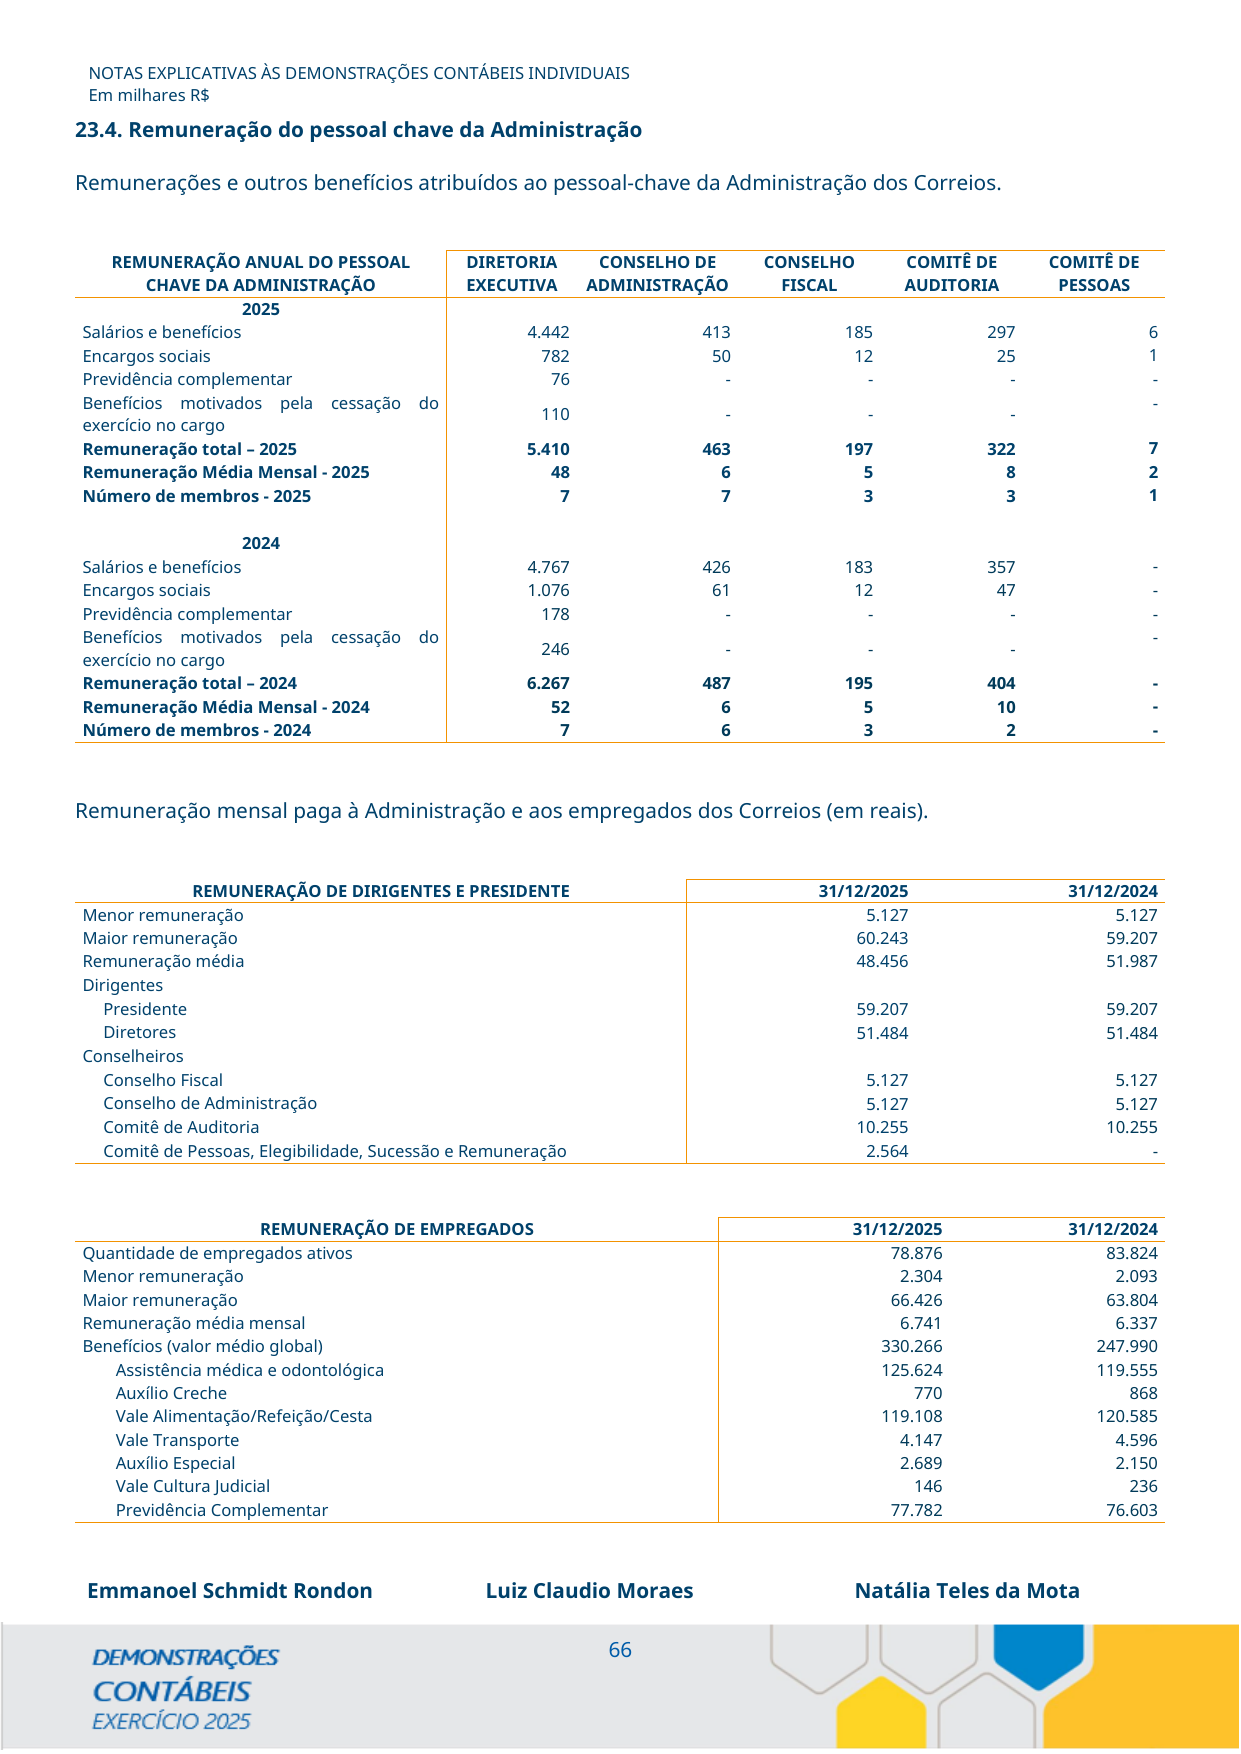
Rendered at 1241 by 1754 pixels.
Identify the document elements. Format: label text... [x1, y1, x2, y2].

table_cell [738, 508, 880, 531]
table_cell 120.585 [950, 1404, 1165, 1428]
table_cell [687, 973, 916, 997]
table_cell Previdência complementar [75, 602, 446, 626]
table_header CONSELHO DE ADMINISTRAÇÃO [577, 251, 738, 297]
table_cell 6 [577, 460, 738, 484]
table_cell 7 [447, 484, 577, 508]
table_cell 146 [719, 1475, 950, 1498]
table_cell 52 [447, 695, 577, 718]
table_cell 426 [577, 555, 738, 578]
table_cell 1 [1023, 484, 1165, 508]
table_cell 487 [577, 671, 738, 695]
table_cell Remuneração total – 2024 [75, 671, 446, 695]
table_cell 10.255 [916, 1115, 1165, 1139]
table_cell Encargos sociais [75, 579, 446, 602]
table_cell 4.767 [447, 555, 577, 578]
table_cell 5 [738, 460, 880, 484]
picture [0, 1622, 1239, 1750]
subtitle Remuneração do pessoal chave da Administração [75, 115, 1165, 143]
table_cell [577, 298, 738, 320]
table_header REMUNERAÇÃO ANUAL DO PESSOAL CHAVE DA ADMINISTRAÇÃO [75, 250, 446, 297]
picture [1116, 1434, 1122, 1441]
table_cell 8 [880, 460, 1023, 484]
table_cell [880, 298, 1023, 320]
table_cell [880, 531, 1023, 555]
table_cell Benefícios (valor médio global) [75, 1335, 718, 1358]
table_cell Assistência médica e odontológica [75, 1358, 718, 1381]
table_cell Previdência complementar [75, 368, 446, 391]
table_cell 413 [577, 320, 738, 344]
table_cell - [880, 626, 1023, 671]
picture [934, 1364, 940, 1371]
table_cell 47 [880, 579, 1023, 602]
picture [997, 561, 1004, 567]
table_cell 5.127 [916, 1068, 1165, 1092]
picture [1117, 1027, 1121, 1039]
table_cell 51.987 [916, 950, 1165, 973]
table_cell 5.410 [447, 437, 577, 460]
table_cell [880, 508, 1023, 531]
table_cell 6.741 [719, 1311, 950, 1335]
table_cell Remuneração Média Mensal - 2024 [75, 695, 446, 718]
table_cell - [1023, 391, 1165, 437]
table_cell 236 [950, 1475, 1165, 1498]
table_cell 4.147 [719, 1428, 950, 1451]
table_cell 297 [880, 320, 1023, 344]
table_header 31/12/2024 [950, 1218, 1165, 1241]
table_cell 357 [880, 555, 1023, 578]
table_cell 2.304 [719, 1265, 950, 1288]
table_cell 51.484 [687, 1021, 916, 1044]
table_cell 50 [577, 344, 738, 368]
table_cell 5.127 [687, 1068, 916, 1092]
table_cell 25 [880, 344, 1023, 368]
picture [1117, 955, 1121, 967]
table_cell [577, 531, 738, 555]
table_cell Número de membros - 2024 [75, 719, 446, 742]
picture [528, 561, 534, 568]
table_cell 66.426 [719, 1288, 950, 1311]
table_cell Auxílio Especial [75, 1451, 718, 1475]
picture [924, 1434, 930, 1441]
table_cell 77.782 [719, 1498, 950, 1522]
table_cell 3 [738, 484, 880, 508]
table_header Natália Teles da Mota [791, 1576, 1143, 1613]
table_cell - [1023, 695, 1165, 718]
table_cell 59.207 [916, 926, 1165, 950]
table_cell 1 [1023, 344, 1165, 368]
table_header COMITÊ DE AUDITORIA [880, 251, 1023, 297]
table_cell 197 [738, 437, 880, 460]
table_cell 76.603 [950, 1498, 1165, 1522]
table_cell [1023, 508, 1165, 531]
table_cell [447, 298, 577, 320]
table_cell - [577, 391, 738, 437]
table_cell - [1023, 555, 1165, 578]
table_header 31/12/2025 [687, 880, 916, 902]
table_cell 7 [447, 719, 577, 742]
table_cell Conselho de Administração [75, 1092, 686, 1115]
table_cell 83.824 [950, 1242, 1165, 1264]
table_cell [738, 531, 880, 555]
table_cell 48.456 [687, 950, 916, 973]
text Remuneração mensal paga à Administração e aos empregados dos Correios (em reais). [75, 797, 1165, 825]
table_cell 7 [577, 484, 738, 508]
table_cell - [880, 602, 1023, 626]
table_cell Menor remuneração [75, 903, 686, 926]
table_cell 119.108 [719, 1404, 950, 1428]
table_cell 246 [447, 626, 577, 671]
table_header [385, 1576, 413, 1613]
table_cell 330.266 [719, 1335, 950, 1358]
table_cell 10 [880, 695, 1023, 718]
table_cell [447, 531, 577, 555]
table_cell Menor remuneração [75, 1265, 718, 1288]
table_cell 6 [577, 695, 738, 718]
table_cell - [1023, 626, 1165, 671]
table_cell 3 [738, 719, 880, 742]
table_cell 6 [1023, 320, 1165, 344]
table_cell - [577, 626, 738, 671]
picture [924, 1480, 930, 1487]
table_cell 178 [447, 602, 577, 626]
table_cell 2.093 [950, 1265, 1165, 1288]
table_cell Salários e benefícios [75, 320, 446, 344]
table_header 31/12/2024 [916, 880, 1165, 902]
table_cell 2025 [75, 298, 446, 320]
table_cell 10.255 [687, 1115, 916, 1139]
table_cell 4.442 [447, 320, 577, 344]
table_cell Encargos sociais [75, 344, 446, 368]
table_cell [916, 973, 1165, 997]
table_cell - [1023, 719, 1165, 742]
table_cell 5.127 [916, 1092, 1165, 1115]
table_cell 6.267 [447, 671, 577, 695]
table_cell Maior remuneração [75, 926, 686, 950]
table_cell 183 [738, 555, 880, 578]
table_cell Número de membros - 2025 [75, 484, 446, 508]
table_cell 5.127 [916, 903, 1165, 926]
picture [1149, 1027, 1155, 1034]
table_cell - [738, 626, 880, 671]
picture [892, 1410, 896, 1422]
picture [934, 1270, 940, 1277]
picture [703, 561, 709, 568]
table_cell 12 [738, 344, 880, 368]
table_cell Vale Alimentação/Refeição/Cesta [75, 1404, 718, 1428]
table_cell [1023, 298, 1165, 320]
table_cell - [880, 391, 1023, 437]
table_cell 404 [880, 671, 1023, 695]
table_cell 59.207 [687, 997, 916, 1021]
picture [915, 1294, 921, 1301]
table_cell - [1023, 579, 1165, 602]
picture [846, 561, 850, 573]
table_cell Vale Cultura Judicial [75, 1475, 718, 1498]
table_cell 119.555 [950, 1358, 1165, 1381]
table_cell 51.484 [916, 1021, 1165, 1044]
table_cell 322 [880, 437, 1023, 460]
table_cell 48 [447, 460, 577, 484]
text Remunerações e outros benefícios atribuídos ao pessoal-chave da Administração dos Correios. [75, 168, 1165, 197]
table_cell - [1023, 368, 1165, 391]
table_cell - [1023, 671, 1165, 695]
table_cell 6 [577, 719, 738, 742]
table_cell 2.564 [687, 1139, 916, 1162]
table_header COMITÊ DE PESSOAS [1023, 251, 1165, 297]
table_cell [738, 298, 880, 320]
table_cell Comitê de Auditoria [75, 1115, 686, 1139]
table_cell Benefícios motivados pela cessação do exercício no cargo [75, 391, 446, 437]
picture [1149, 1294, 1155, 1301]
table_cell 195 [738, 671, 880, 695]
table_cell Remuneração Média Mensal - 2025 [75, 460, 446, 484]
table_header REMUNERAÇÃO DE EMPREGADOS [75, 1217, 718, 1241]
table_cell Dirigentes [75, 973, 686, 997]
table_cell 185 [738, 320, 880, 344]
picture [924, 1317, 930, 1324]
table_cell 782 [447, 344, 577, 368]
table_cell Remuneração média [75, 950, 686, 973]
table_cell Remuneração total – 2025 [75, 437, 446, 460]
table_cell [75, 508, 446, 531]
table_cell 61 [577, 579, 738, 602]
table_cell Benefícios motivados pela cessação do exercício no cargo [75, 626, 446, 671]
table_cell Quantidade de empregados ativos [75, 1242, 718, 1264]
table_cell Salários e benefícios [75, 555, 446, 578]
table_cell [916, 1044, 1165, 1068]
table_cell 2 [880, 719, 1023, 742]
table_header [766, 1576, 791, 1613]
table_cell Comitê de Pessoas, Elegibilidade, Sucessão e Remuneração [75, 1139, 686, 1162]
table_cell 868 [950, 1381, 1165, 1404]
table_cell Previdência Complementar [75, 1498, 718, 1522]
table_cell - [1023, 602, 1165, 626]
table_cell Remuneração média mensal [75, 1311, 718, 1335]
table_cell 5.127 [687, 1092, 916, 1115]
table_cell Presidente [75, 997, 686, 1021]
table_cell 76 [447, 368, 577, 391]
table_cell - [738, 602, 880, 626]
picture [1149, 1247, 1155, 1254]
table_cell 1.076 [447, 579, 577, 602]
picture [1107, 1340, 1113, 1347]
table_cell 770 [719, 1381, 950, 1404]
table_cell Conselho Fiscal [75, 1068, 686, 1092]
table_cell 2024 [75, 531, 446, 555]
table_header Luiz Claudio Moraes [413, 1576, 766, 1613]
table_cell 4.596 [950, 1428, 1165, 1451]
table_cell 2 [1023, 460, 1165, 484]
table_cell 125.624 [719, 1358, 950, 1381]
table_cell 2.150 [950, 1451, 1165, 1475]
table_cell - [916, 1139, 1165, 1162]
table_cell [577, 508, 738, 531]
picture [901, 1434, 907, 1441]
table_cell 60.243 [687, 926, 916, 950]
table_cell 3 [880, 484, 1023, 508]
table_cell Maior remuneração [75, 1288, 718, 1311]
table_cell 12 [738, 579, 880, 602]
table_cell 5 [738, 695, 880, 718]
table_cell Conselheiros [75, 1044, 686, 1068]
table_cell - [738, 368, 880, 391]
table_cell [687, 1044, 916, 1068]
table_cell 247.990 [950, 1335, 1165, 1358]
table_header 31/12/2025 [719, 1218, 950, 1241]
table_cell - [577, 368, 738, 391]
picture [552, 643, 558, 650]
table_cell - [577, 602, 738, 626]
table_header CONSELHO FISCAL [738, 251, 880, 297]
table_cell 110 [447, 391, 577, 437]
table_cell 63.804 [950, 1288, 1165, 1311]
table_cell 2.689 [719, 1451, 950, 1475]
table_header Emmanoel Schmidt Rondon [75, 1576, 385, 1613]
table_cell 78.876 [719, 1242, 950, 1264]
table_cell Diretores [75, 1021, 686, 1044]
table_cell [447, 508, 577, 531]
table_cell 59.207 [916, 997, 1165, 1021]
table_cell Auxílio Creche [75, 1381, 718, 1404]
table_cell [1023, 531, 1165, 555]
table_header DIRETORIA EXECUTIVA [447, 251, 577, 297]
table_cell - [880, 368, 1023, 391]
table_cell 7 [1023, 437, 1165, 460]
table_cell 5.127 [687, 903, 916, 926]
table_cell - [738, 391, 880, 437]
table_cell Vale Transporte [75, 1428, 718, 1451]
table_cell 463 [577, 437, 738, 460]
table_header REMUNERAÇÃO DE DIRIGENTES E PRESIDENTE [75, 879, 686, 902]
table_cell 6.337 [950, 1311, 1165, 1335]
